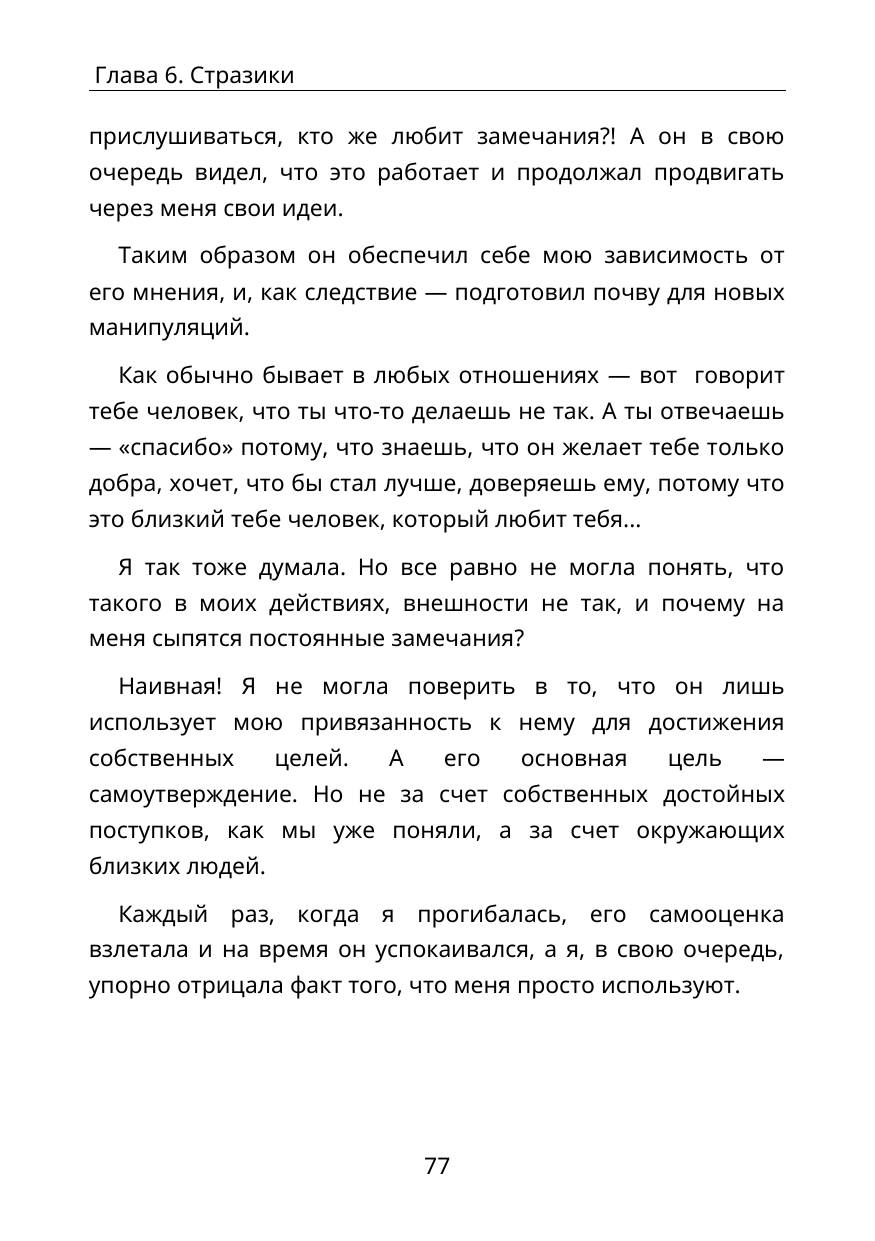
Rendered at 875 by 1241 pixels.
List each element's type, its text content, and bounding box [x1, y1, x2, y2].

text Наивная! Я не могла поверить в то, что он лишь использует мою привязанность к нему для достижения собственных целей. А его основная цель — самоутверждение. Но не за счет собственных достойных поступков, как мы уже поняли, а за счет окружающих близких людей. [88, 670, 786, 881]
text прислушиваться, кто же любит замечания?! А он в свою очередь видел, что это работает и продолжал продвигать через меня свои идеи. [88, 120, 786, 223]
text Таким образом он обеспечил себе мою зависимость от его мнения, и, как следствие — подготовил почву для новых манипуляций. [88, 239, 786, 343]
text Каждый раз, когда я прогибалась, его самооценка взлетала и на время он успокаивался, а я, в свою очередь, упорно отрицала факт того, что меня просто используют. [88, 897, 786, 1001]
text Я так тоже думала. Но все равно не могла понять, что такого в моих действиях, внешности не так, и почему на меня сыпятся постоянные замечания? [88, 551, 786, 654]
text Как обычно бывает в любых отношениях — вот говорит тебе человек, что ты что-то делаешь не так. А ты отвечаешь — «спасибо» потому, что знаешь, что он желает тебе только добра, хочет, что бы стал лучше, доверяешь ему, потому что это близкий тебе человек, который любит тебя... [88, 359, 786, 534]
